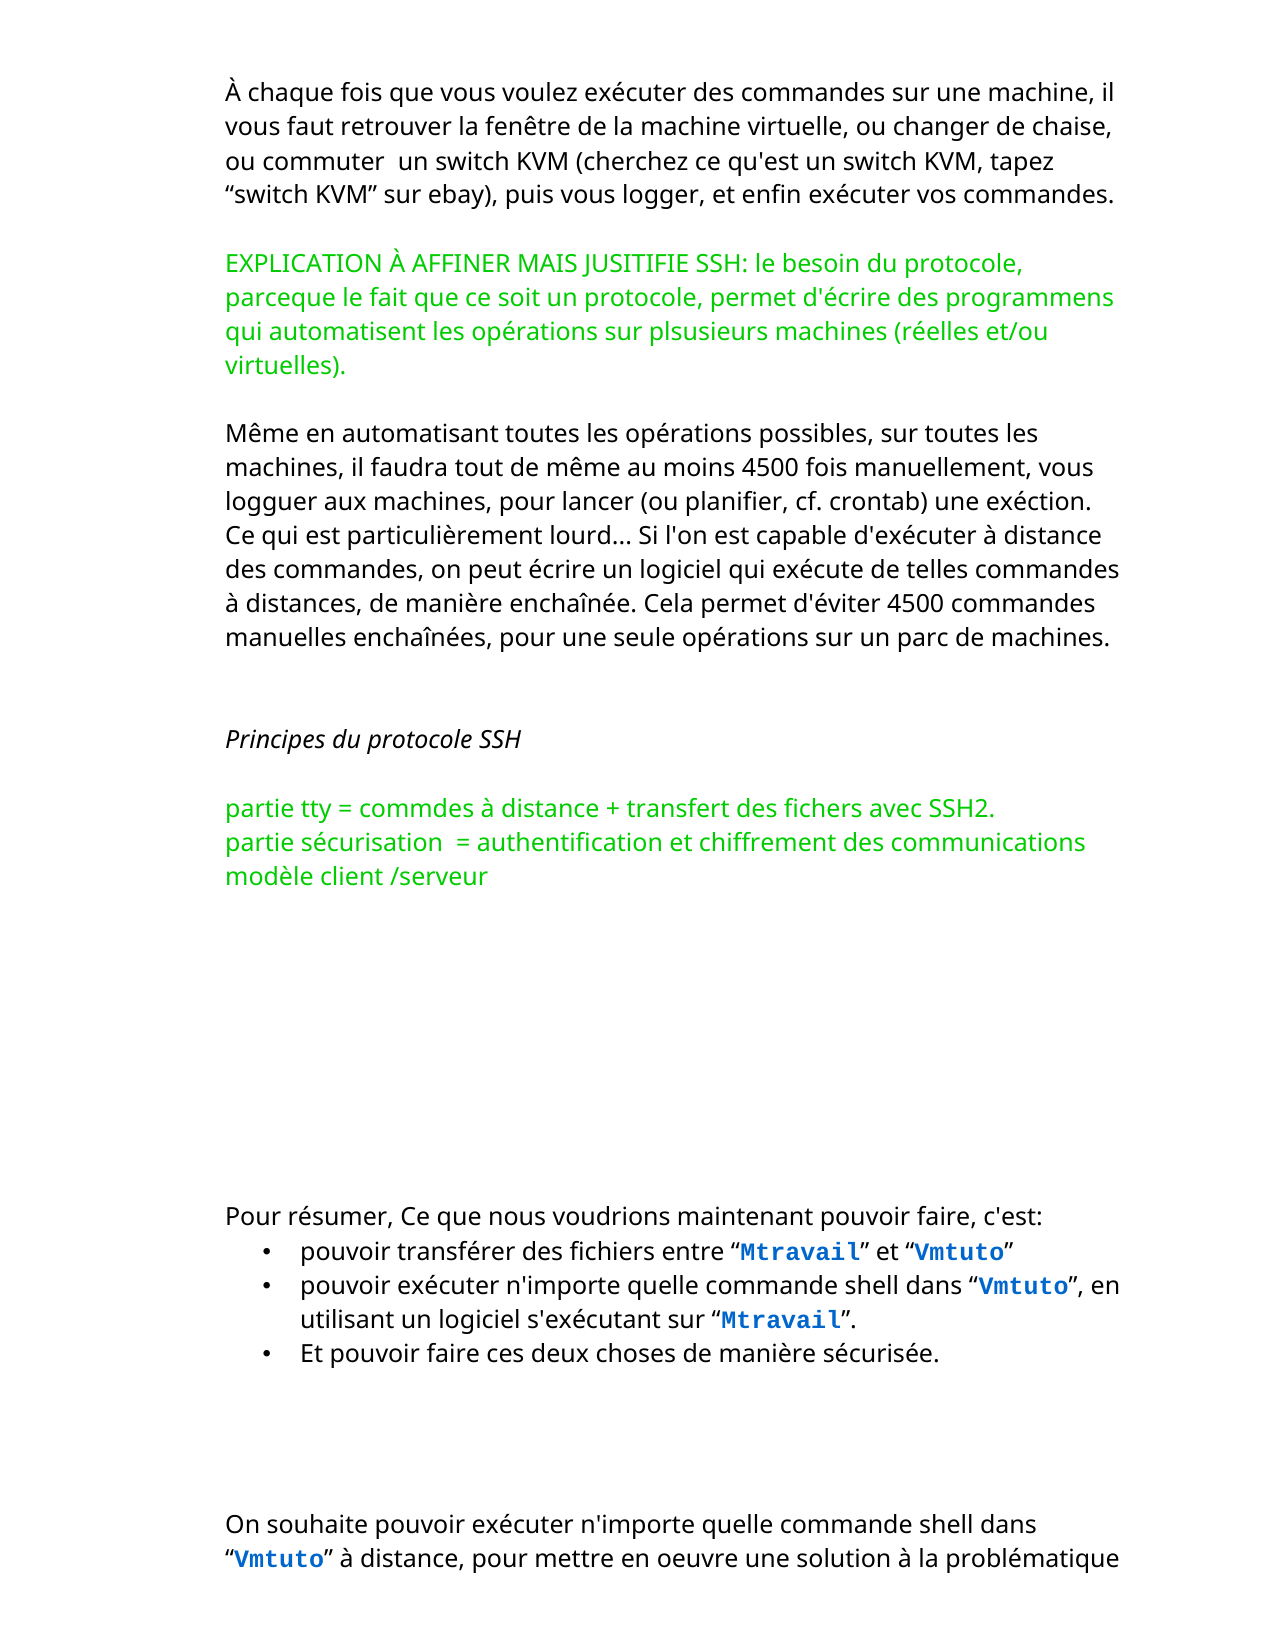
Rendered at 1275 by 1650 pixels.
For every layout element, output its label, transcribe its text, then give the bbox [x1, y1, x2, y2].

text À chaque fois que vous voulez exécuter des commandes sur une machine, il vous faut retrouver la fenêtre de la machine virtuelle, ou changer de chaise, ou commuter un switch KVM (cherchez ce qu'est un switch KVM, tapez “switch KVM” sur ebay), puis vous logger, et enfin exécuter vos commandes. [225, 75, 1125, 211]
text Pour résumer, Ce que nous voudrions maintenant pouvoir faire, c'est: [225, 1199, 1125, 1233]
text modèle client /serveur [225, 858, 1125, 892]
text Principes du protocole SSH [225, 722, 1125, 756]
list pouvoir exécuter n'importe quelle commande shell dans “Vmtuto”, en utilisant un logiciel s'exécutant sur “Mtravail”. [262, 1267, 1125, 1336]
list pouvoir transférer des fichiers entre “Mtravail” et “Vmtuto” [262, 1233, 1125, 1267]
text Même en automatisant toutes les opérations possibles, sur toutes les machines, il faudra tout de même au moins 4500 fois manuellement, vous logguer aux machines, pour lancer (ou planifier, cf. crontab) une exéction. Ce qui est particulièrement lourd... Si l'on est capable d'exécuter à distance des commandes, on peut écrire un logiciel qui exécute de telles commandes à distances, de manière enchaînée. Cela permet d'éviter 4500 commandes manuelles enchaînées, pour une seule opérations sur un parc de machines. [225, 416, 1125, 654]
list Et pouvoir faire ces deux choses de manière sécurisée. [262, 1336, 1125, 1370]
text On souhaite pouvoir exécuter n'importe quelle commande shell dans “Vmtuto” à distance, pour mettre en oeuvre une solution à la problématique [225, 1506, 1125, 1574]
text partie sécurisation = authentification et chiffrement des communications [225, 824, 1125, 858]
text EXPLICATION À AFFINER MAIS JUSITIFIE SSH: le besoin du protocole, parceque le fait que ce soit un protocole, permet d'écrire des programmens qui automatisent les opérations sur plsusieurs machines (réelles et/ou virtuelles). [225, 245, 1125, 382]
text partie tty = commdes à distance + transfert des fichers avec SSH2. [225, 790, 1125, 824]
